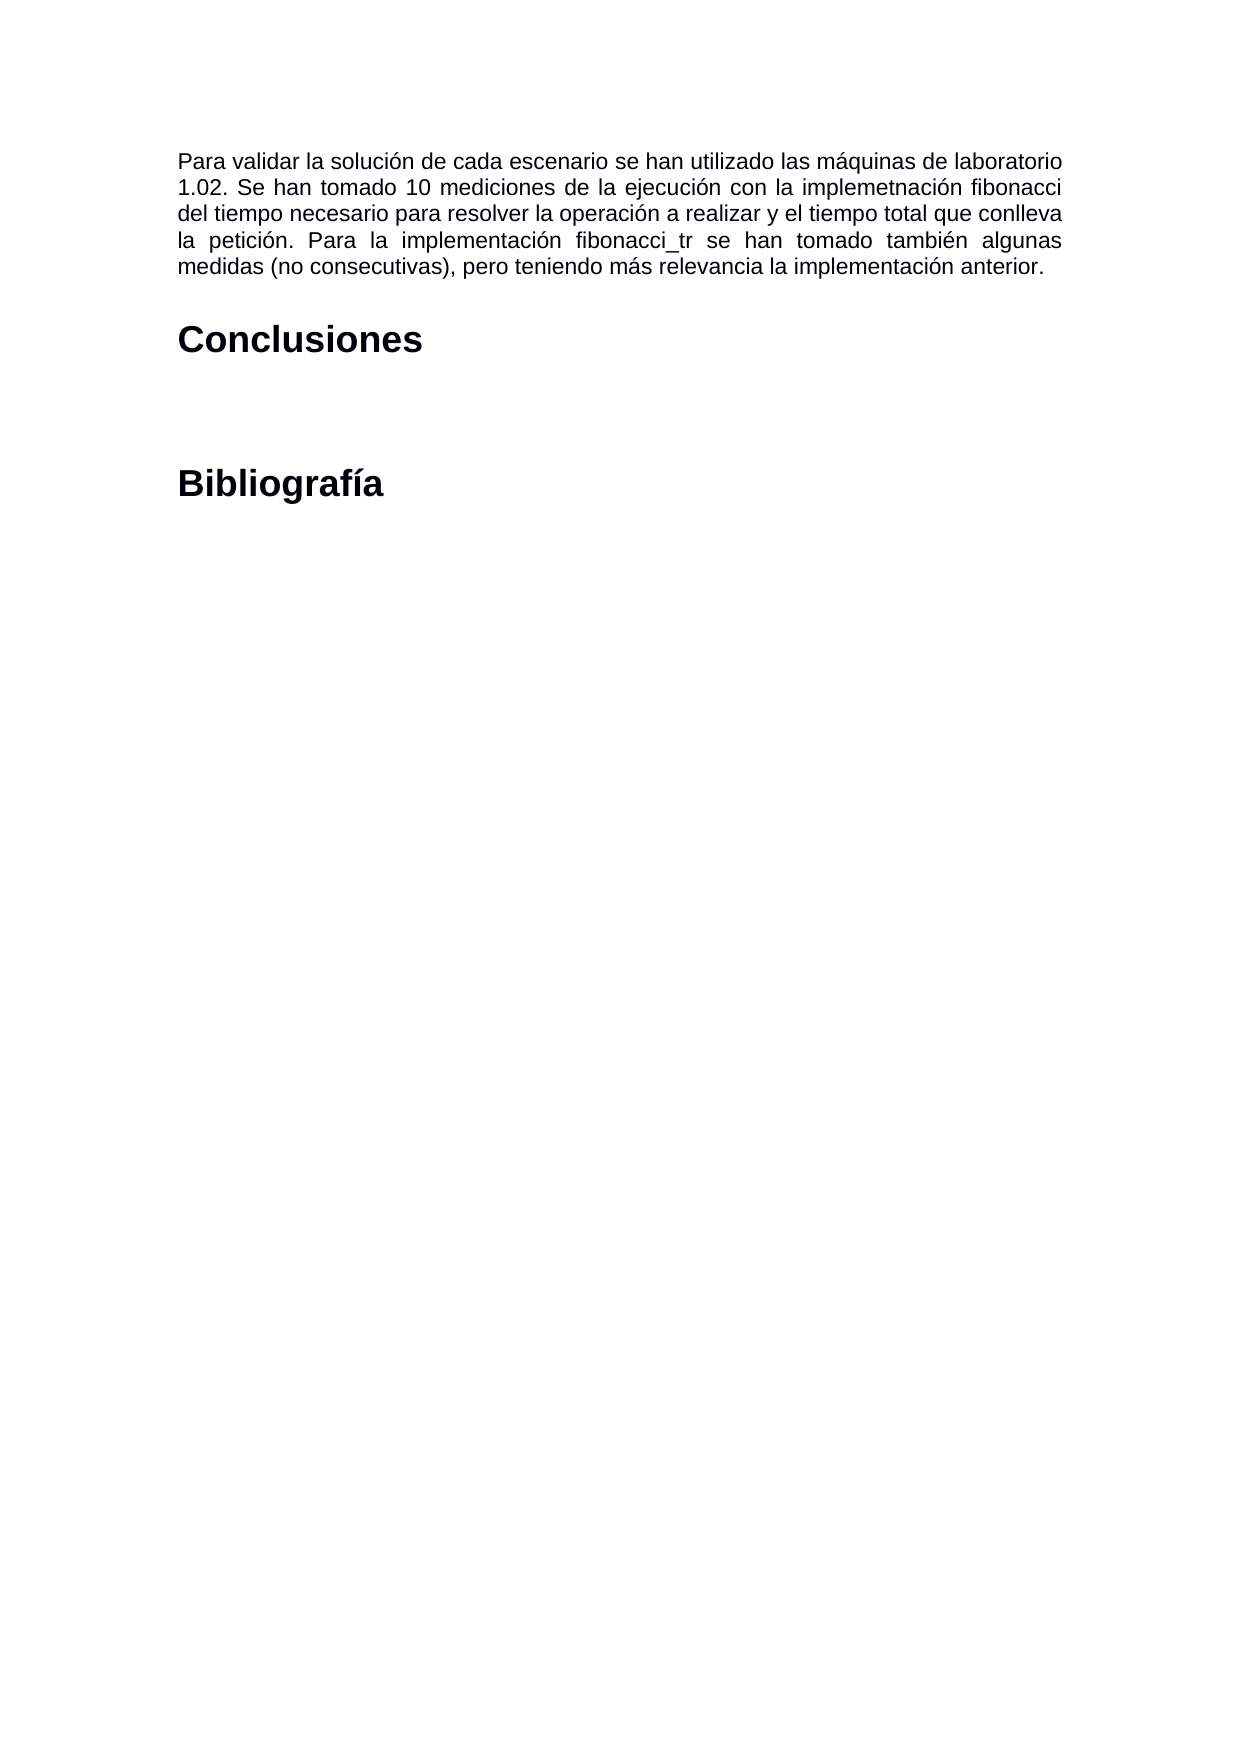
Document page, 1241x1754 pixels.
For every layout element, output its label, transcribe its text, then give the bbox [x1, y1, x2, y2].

subtitle Bibliografía [177, 461, 1063, 504]
text Para validar la solución de cada escenario se han utilizado las máquinas de laboratorio 1.02. Se han tomado 10 mediciones de la ejecución con la implemetnación fibonacci del tiempo necesario para resolver la operación a realizar y el tiempo total que conlleva la petición. Para la implementación fibonacci_tr se han tomado también algunas medidas (no consecutivas), pero teniendo más relevancia la implementación anterior. [177, 148, 1063, 279]
subtitle Conclusiones [177, 317, 1063, 360]
